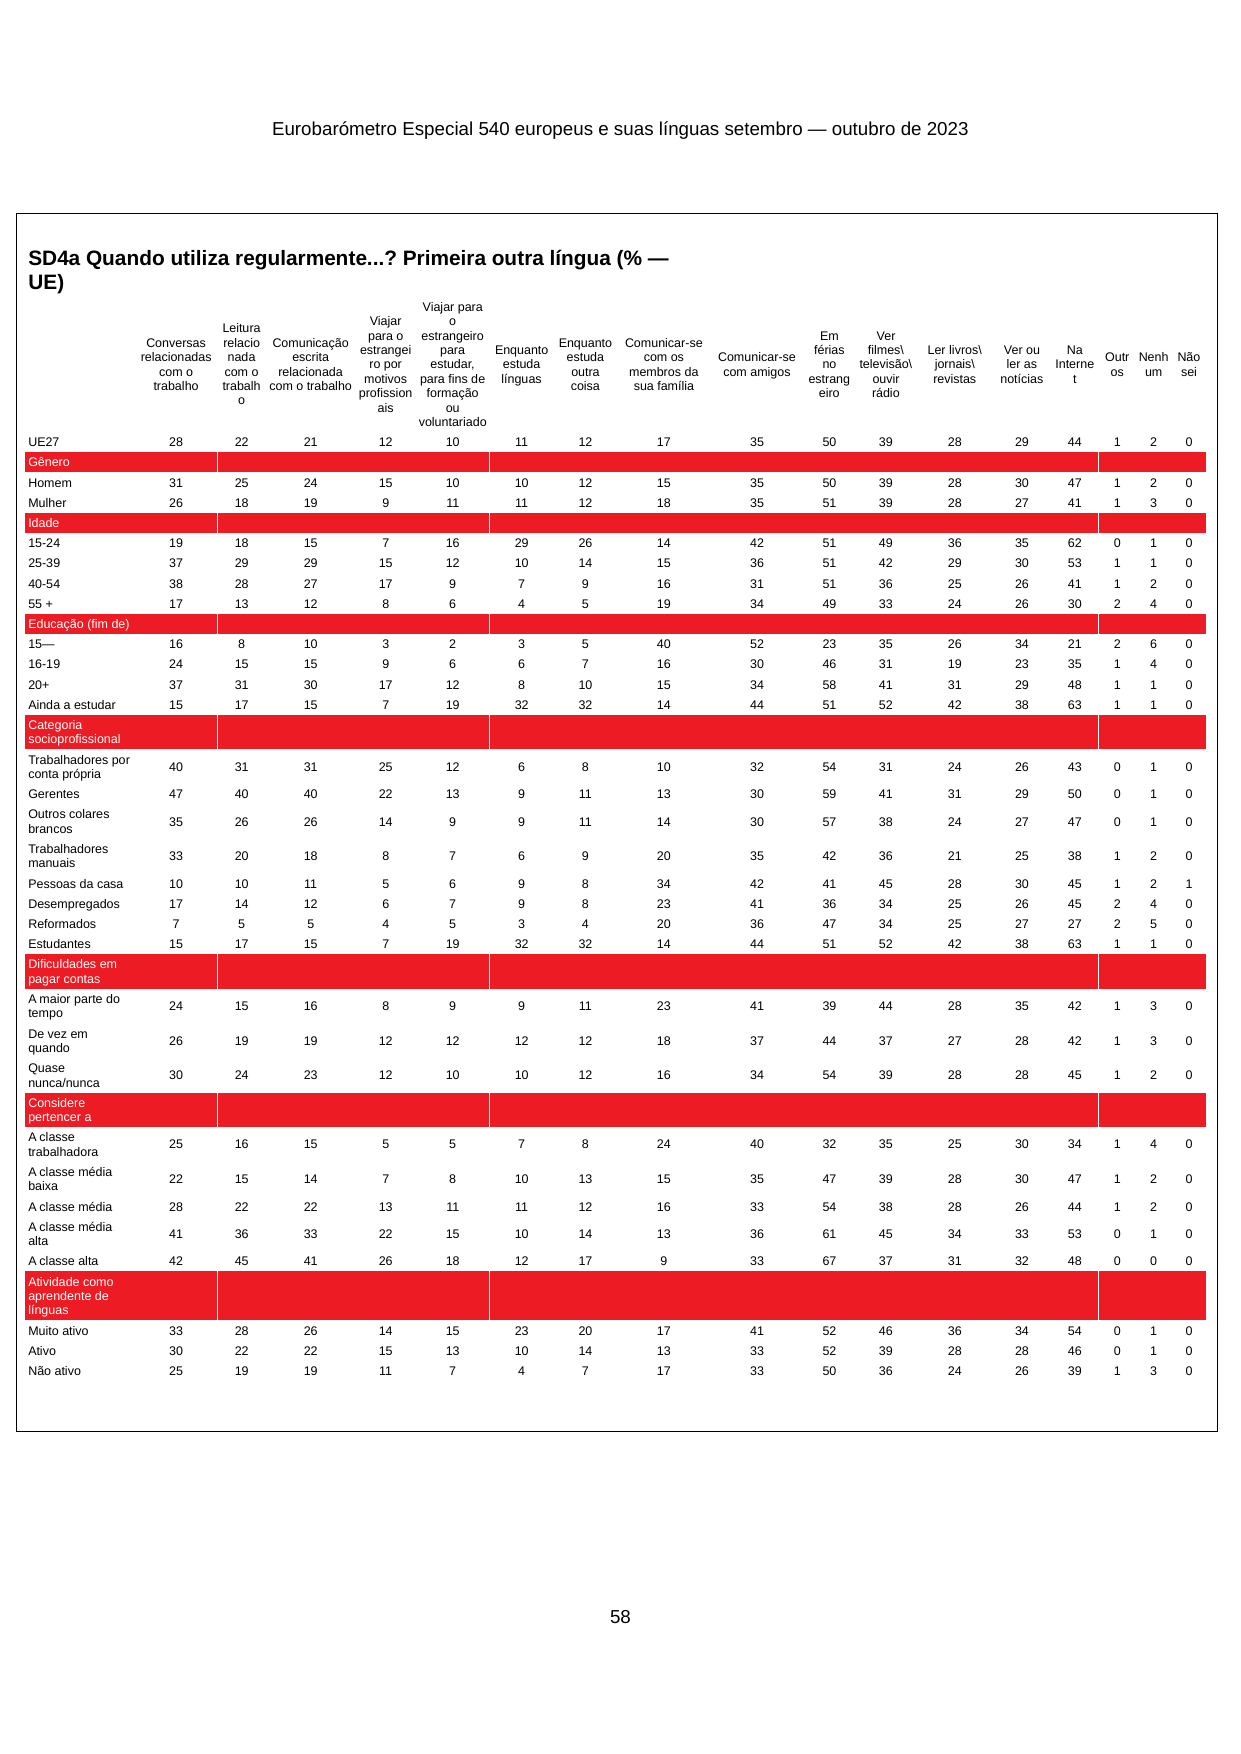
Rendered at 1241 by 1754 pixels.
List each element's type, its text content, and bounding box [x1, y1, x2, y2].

table_cell 22 [356, 1216, 415, 1251]
table_cell 9 [490, 804, 553, 839]
table_cell 1 [1099, 573, 1135, 593]
table_cell 8 [553, 873, 617, 893]
table_cell 35 [1051, 654, 1098, 674]
table_cell 22 [134, 1162, 217, 1196]
table_cell 0 [1171, 432, 1206, 452]
table_cell [916, 954, 993, 989]
table_cell 2 [1135, 1162, 1171, 1196]
table_cell Comunicar-se com amigos [710, 297, 803, 432]
table_cell 12 [265, 894, 356, 914]
table_cell 27 [993, 804, 1051, 839]
table_cell 26 [134, 493, 217, 513]
table_cell 19 [218, 1023, 265, 1058]
table_cell 16 [218, 1127, 265, 1162]
table_cell 37 [855, 1023, 916, 1058]
table_cell 26 [553, 533, 617, 553]
table_cell 20+ [25, 674, 134, 694]
table_cell 39 [855, 472, 916, 492]
table_cell 33 [134, 839, 217, 873]
table_cell 6 [356, 894, 415, 914]
table_cell 9 [490, 989, 553, 1023]
table_cell 10 [490, 553, 553, 573]
table_cell [356, 614, 415, 634]
table_cell 28 [916, 1058, 993, 1092]
table_cell [993, 452, 1051, 472]
table_cell 7 [134, 914, 217, 934]
table_cell 38 [1051, 839, 1098, 873]
table_cell 7 [356, 533, 415, 553]
table_cell 52 [855, 695, 916, 715]
table_cell 26 [993, 749, 1051, 784]
table_cell [1135, 614, 1171, 634]
table_cell 61 [803, 1216, 855, 1251]
table_cell 8 [415, 1162, 489, 1196]
table_cell 15 [265, 934, 356, 954]
table_cell 23 [490, 1320, 553, 1340]
table_cell 12 [553, 1196, 617, 1216]
table_cell 41 [1051, 493, 1098, 513]
table_cell 13 [617, 1340, 710, 1361]
table_cell [617, 715, 710, 749]
table_cell Ver ou ler as notícias [993, 297, 1051, 432]
table_cell 1 [1171, 873, 1206, 893]
table_cell 1 [1099, 1058, 1135, 1092]
table_cell 9 [617, 1251, 710, 1271]
table_cell [415, 614, 489, 634]
table_cell [218, 954, 265, 989]
table_cell 12 [415, 1023, 489, 1058]
table_cell 17 [134, 894, 217, 914]
table_cell Gênero [25, 452, 134, 472]
table_cell 34 [993, 634, 1051, 654]
table_cell 63 [1051, 695, 1098, 715]
table_cell 1 [1099, 472, 1135, 492]
table_cell 8 [356, 839, 415, 873]
table_cell 26 [993, 894, 1051, 914]
table_cell 1 [1099, 553, 1135, 573]
table_cell [1051, 954, 1098, 989]
table_cell 0 [1171, 749, 1206, 784]
table_cell Enquanto estuda línguas [490, 297, 553, 432]
table_cell 8 [356, 989, 415, 1023]
table_cell 45 [1051, 873, 1098, 893]
table_cell 35 [710, 432, 803, 452]
table_cell 24 [134, 654, 217, 674]
table_cell Em férias no estrangeiro [803, 297, 855, 432]
table_cell 20 [617, 839, 710, 873]
table_cell 28 [218, 1320, 265, 1340]
table_header [916, 243, 993, 297]
table_cell 11 [490, 493, 553, 513]
table_cell 53 [1051, 1216, 1098, 1251]
table_cell 12 [553, 1058, 617, 1092]
table_cell 26 [916, 634, 993, 654]
table_cell [490, 513, 553, 533]
table_cell 39 [855, 432, 916, 452]
table_header [1135, 243, 1171, 297]
table_cell 41 [134, 1216, 217, 1251]
table_cell 1 [1135, 804, 1171, 839]
table_cell [1099, 614, 1135, 634]
table_cell 14 [265, 1162, 356, 1196]
table_cell 10 [134, 873, 217, 893]
table_cell [134, 614, 217, 634]
table_cell 1 [1135, 695, 1171, 715]
table_cell 0 [1171, 1058, 1206, 1092]
table_cell Ativo [25, 1340, 134, 1361]
table_cell 19 [265, 1023, 356, 1058]
table_cell 67 [803, 1251, 855, 1271]
table_cell [218, 614, 265, 634]
table_cell 7 [415, 839, 489, 873]
table_cell 1 [1135, 533, 1171, 553]
table_cell 12 [553, 432, 617, 452]
table_cell 15 [415, 1216, 489, 1251]
table_cell 28 [993, 1340, 1051, 1361]
table_cell Idade [25, 513, 134, 533]
table_cell 39 [855, 493, 916, 513]
table_cell 8 [553, 749, 617, 784]
table_cell 36 [218, 1216, 265, 1251]
table_cell 24 [916, 804, 993, 839]
table_cell 35 [855, 634, 916, 654]
table_cell 0 [1171, 654, 1206, 674]
table_cell 30 [710, 784, 803, 804]
table_cell Pessoas da casa [25, 873, 134, 893]
table_cell [617, 614, 710, 634]
table_cell 50 [803, 472, 855, 492]
table_cell 45 [855, 873, 916, 893]
table_cell [710, 1093, 803, 1127]
table_cell 44 [1051, 1196, 1098, 1216]
table_cell 11 [356, 1361, 415, 1381]
table_cell 31 [916, 784, 993, 804]
table_cell 48 [1051, 1251, 1098, 1271]
table_cell [916, 1093, 993, 1127]
table_cell 30 [993, 1127, 1051, 1162]
table_cell 10 [415, 472, 489, 492]
table_cell [710, 513, 803, 533]
table_cell 12 [415, 749, 489, 784]
table_cell 25 [916, 914, 993, 934]
table_cell [553, 715, 617, 749]
table_cell [553, 452, 617, 472]
table_cell 28 [916, 493, 993, 513]
table_cell 30 [265, 674, 356, 694]
table_cell 17 [553, 1251, 617, 1271]
table_cell 42 [916, 934, 993, 954]
table_cell 26 [356, 1251, 415, 1271]
table_cell [553, 1093, 617, 1127]
table_cell [356, 513, 415, 533]
table_cell [1171, 715, 1206, 749]
table_cell 0 [1099, 804, 1135, 839]
table_cell 7 [415, 894, 489, 914]
table_cell [803, 1093, 855, 1127]
table_cell 0 [1171, 934, 1206, 954]
table_cell 29 [993, 784, 1051, 804]
table_cell 27 [993, 493, 1051, 513]
table_cell [855, 614, 916, 634]
table_cell 0 [1171, 493, 1206, 513]
table_cell 33 [265, 1216, 356, 1251]
table_cell [1135, 1381, 1171, 1401]
table_cell 26 [265, 1320, 356, 1340]
table_cell 1 [1135, 749, 1171, 784]
table_cell 7 [356, 934, 415, 954]
table_cell 12 [415, 553, 489, 573]
table_cell [993, 715, 1051, 749]
table_cell 6 [490, 839, 553, 873]
table_cell 10 [490, 1340, 553, 1361]
table_cell 25 [134, 1361, 217, 1381]
table_cell 11 [553, 804, 617, 839]
table_cell 14 [356, 804, 415, 839]
table_cell 4 [356, 914, 415, 934]
table_cell 25 [916, 573, 993, 593]
table_cell 41 [1051, 573, 1098, 593]
table_cell 2 [1099, 594, 1135, 614]
table_cell [134, 1271, 217, 1320]
table_header [710, 243, 803, 297]
table_cell 0 [1171, 594, 1206, 614]
table_cell [25, 297, 134, 432]
table_cell [1135, 513, 1171, 533]
table_cell [803, 452, 855, 472]
table_cell 13 [553, 1162, 617, 1196]
table_cell A classe alta [25, 1251, 134, 1271]
table_cell Trabalhadores manuais [25, 839, 134, 873]
table_cell 35 [710, 839, 803, 873]
table_cell Ver filmes\televisão\ouvir rádio [855, 297, 916, 432]
table_cell 29 [490, 533, 553, 553]
table_cell 1 [1099, 934, 1135, 954]
table_cell 5 [553, 634, 617, 654]
table_cell 5 [1135, 914, 1171, 934]
table_cell [710, 954, 803, 989]
table_header SD4a Quando utiliza regularmente...? Primeira outra língua (% — UE) [25, 243, 710, 297]
table_cell 23 [803, 634, 855, 654]
table_cell 45 [855, 1216, 916, 1251]
table_cell [218, 513, 265, 533]
table_cell 24 [617, 1127, 710, 1162]
table_cell [803, 1271, 855, 1320]
table_cell 47 [803, 1162, 855, 1196]
table_cell 30 [134, 1340, 217, 1361]
table_cell 49 [855, 533, 916, 553]
table_cell 42 [1051, 1023, 1098, 1058]
table_cell 58 [803, 674, 855, 694]
table_cell 14 [553, 553, 617, 573]
table_cell 22 [265, 1196, 356, 1216]
table_cell 16-19 [25, 654, 134, 674]
table_cell 30 [993, 1162, 1051, 1196]
table_cell 10 [265, 634, 356, 654]
table_cell 0 [1171, 1023, 1206, 1058]
table_cell 1 [1135, 674, 1171, 694]
table_cell 40 [134, 749, 217, 784]
table_cell 31 [916, 674, 993, 694]
table_cell 0 [1171, 1320, 1206, 1340]
table_cell A classe média alta [25, 1216, 134, 1251]
table_cell 0 [1099, 1320, 1135, 1340]
table_cell 3 [1135, 1023, 1171, 1058]
table_cell 31 [916, 1251, 993, 1271]
table_cell 10 [415, 1058, 489, 1092]
table_cell [356, 1093, 415, 1127]
table_cell 25-39 [25, 553, 134, 573]
table_cell 39 [803, 989, 855, 1023]
table_cell 44 [1051, 432, 1098, 452]
table_cell 0 [1171, 472, 1206, 492]
table_cell 0 [1171, 804, 1206, 839]
table_cell 5 [415, 1127, 489, 1162]
table_cell 42 [134, 1251, 217, 1271]
table_cell 34 [710, 674, 803, 694]
table_cell 16 [265, 989, 356, 1023]
table_cell 17 [218, 934, 265, 954]
table_cell [265, 1271, 356, 1320]
table_cell 0 [1171, 894, 1206, 914]
table_cell [553, 513, 617, 533]
table_cell [916, 513, 993, 533]
table_cell [1171, 614, 1206, 634]
table_cell 18 [617, 493, 710, 513]
table_cell 8 [490, 674, 553, 694]
table_cell 0 [1171, 1251, 1206, 1271]
table_cell 2 [1135, 873, 1171, 893]
table_cell 23 [617, 989, 710, 1023]
table_cell 19 [134, 533, 217, 553]
table_cell 15 [356, 472, 415, 492]
table_cell 26 [993, 594, 1051, 614]
table_cell 0 [1171, 573, 1206, 593]
table_cell [710, 452, 803, 472]
table_cell [993, 614, 1051, 634]
table_cell 10 [490, 472, 553, 492]
table_cell [553, 614, 617, 634]
table_cell [265, 513, 356, 533]
table_cell 55 + [25, 594, 134, 614]
table_cell 14 [617, 533, 710, 553]
table_cell 24 [218, 1058, 265, 1092]
table_cell [993, 513, 1051, 533]
table_cell 7 [553, 1361, 617, 1381]
table_cell 54 [803, 749, 855, 784]
table_cell Nenhum [1135, 297, 1171, 432]
table_cell 39 [855, 1058, 916, 1092]
table_cell 47 [1051, 1162, 1098, 1196]
table_cell 33 [710, 1361, 803, 1381]
table_cell 15 [617, 553, 710, 573]
table_cell [553, 954, 617, 989]
table_cell [617, 513, 710, 533]
table_cell [1051, 1381, 1098, 1401]
table_cell 24 [134, 989, 217, 1023]
table_cell 0 [1099, 1340, 1135, 1361]
table_cell 37 [710, 1023, 803, 1058]
table_cell 26 [218, 804, 265, 839]
table_cell 47 [134, 784, 217, 804]
table_cell 1 [1099, 1023, 1135, 1058]
table_cell 51 [803, 493, 855, 513]
table_cell [1135, 452, 1171, 472]
table_cell 18 [218, 533, 265, 553]
table_cell Quase nunca/nunca [25, 1058, 134, 1092]
table_cell 40 [617, 634, 710, 654]
table_cell 2 [1135, 573, 1171, 593]
table_cell 31 [265, 749, 356, 784]
table_cell [1099, 1271, 1135, 1320]
table_cell 23 [617, 894, 710, 914]
table_cell 15 [617, 472, 710, 492]
table_cell 47 [803, 914, 855, 934]
table_cell 0 [1171, 1216, 1206, 1251]
table_cell 24 [265, 472, 356, 492]
table_cell 20 [553, 1320, 617, 1340]
table_cell 14 [553, 1340, 617, 1361]
table_cell 31 [710, 573, 803, 593]
table_cell 19 [916, 654, 993, 674]
table_cell 18 [265, 839, 356, 873]
table_cell 7 [553, 654, 617, 674]
table_cell Enquanto estuda outra coisa [553, 297, 617, 432]
table_cell 5 [356, 1127, 415, 1162]
table_cell [490, 452, 553, 472]
table_cell 21 [916, 839, 993, 873]
table_cell 2 [1135, 1058, 1171, 1092]
table_cell 2 [1099, 634, 1135, 654]
table_cell 25 [916, 1127, 993, 1162]
table_cell 0 [1135, 1251, 1171, 1271]
table_cell 13 [356, 1196, 415, 1216]
table_cell 1 [1099, 839, 1135, 873]
table_cell 0 [1171, 1196, 1206, 1216]
table_cell A classe média [25, 1196, 134, 1216]
table_cell 54 [803, 1196, 855, 1216]
table_cell 17 [218, 695, 265, 715]
table_cell 14 [617, 804, 710, 839]
table_cell 9 [490, 784, 553, 804]
table_cell [265, 1093, 356, 1127]
table_cell 0 [1171, 914, 1206, 934]
table_cell 1 [1135, 934, 1171, 954]
table_cell 15 [265, 695, 356, 715]
table_cell 6 [1135, 634, 1171, 654]
table_cell 36 [916, 1320, 993, 1340]
table_cell [490, 954, 553, 989]
table_cell 12 [356, 1058, 415, 1092]
table_cell 36 [855, 573, 916, 593]
table_cell [265, 452, 356, 472]
table_cell [1051, 1093, 1098, 1127]
table_cell 18 [415, 1251, 489, 1271]
table_cell [134, 452, 217, 472]
table_cell 1 [1099, 1127, 1135, 1162]
table_cell 37 [134, 553, 217, 573]
table_cell 38 [993, 934, 1051, 954]
table_cell 39 [855, 1162, 916, 1196]
table_cell 25 [993, 839, 1051, 873]
table_cell 20 [218, 839, 265, 873]
table_cell 15 [134, 695, 217, 715]
table_cell 6 [415, 873, 489, 893]
table_cell A maior parte do tempo [25, 989, 134, 1023]
table_cell 10 [553, 674, 617, 694]
table_cell 14 [617, 934, 710, 954]
table_cell Viajar para o estrangeiro para estudar, para fins de formação ou voluntariado [415, 297, 489, 432]
table_cell 19 [218, 1361, 265, 1381]
table_cell 35 [134, 804, 217, 839]
table_cell [1171, 954, 1206, 989]
table_cell 52 [803, 1340, 855, 1361]
table_cell 21 [265, 432, 356, 452]
table_cell 15 [617, 1162, 710, 1196]
table_cell [855, 954, 916, 989]
table_cell [916, 452, 993, 472]
table_cell 32 [710, 749, 803, 784]
table_cell 57 [803, 804, 855, 839]
table_cell 54 [803, 1058, 855, 1092]
table_cell 51 [803, 934, 855, 954]
table_header [855, 243, 916, 297]
table_cell 7 [356, 1162, 415, 1196]
table_cell [803, 954, 855, 989]
table_cell 14 [617, 695, 710, 715]
table_cell 15 [265, 533, 356, 553]
table_cell 48 [1051, 674, 1098, 694]
table_header [1099, 243, 1135, 297]
table_cell Estudantes [25, 934, 134, 954]
table_cell 14 [553, 1216, 617, 1251]
table_cell 36 [855, 839, 916, 873]
table_cell Gerentes [25, 784, 134, 804]
table_cell 24 [916, 594, 993, 614]
table_cell 34 [617, 873, 710, 893]
table_cell [710, 1271, 803, 1320]
table_cell 34 [855, 914, 916, 934]
table_cell [1171, 452, 1206, 472]
table_cell 24 [916, 1361, 993, 1381]
table_cell 5 [265, 914, 356, 934]
table_cell 27 [916, 1023, 993, 1058]
table_cell 22 [218, 432, 265, 452]
table_cell 15 [218, 989, 265, 1023]
table_cell 28 [916, 472, 993, 492]
table_cell 28 [916, 873, 993, 893]
table_cell 54 [1051, 1320, 1098, 1340]
table_cell 42 [855, 553, 916, 573]
table_cell [490, 1093, 553, 1127]
table_cell 28 [916, 1196, 993, 1216]
table_cell 33 [134, 1320, 217, 1340]
table_cell 0 [1171, 839, 1206, 873]
table_cell [1171, 1271, 1206, 1320]
table_cell 17 [617, 432, 710, 452]
table_cell 50 [1051, 784, 1098, 804]
table_cell 12 [415, 674, 489, 694]
table_cell 17 [356, 573, 415, 593]
table_cell 11 [553, 989, 617, 1023]
table_cell 3 [1135, 1361, 1171, 1381]
table_cell [415, 1271, 489, 1320]
table_cell 0 [1099, 749, 1135, 784]
table_cell 15 [218, 654, 265, 674]
table_cell 26 [993, 1361, 1051, 1381]
table_cell 3 [356, 634, 415, 654]
table_cell 31 [218, 674, 265, 694]
table_cell 0 [1171, 1340, 1206, 1361]
table_cell Atividade como aprendente de línguas [25, 1271, 134, 1320]
table_cell 36 [803, 894, 855, 914]
table_cell [1051, 614, 1098, 634]
table_header [1171, 243, 1206, 297]
table_cell [916, 614, 993, 634]
table_cell [1171, 1381, 1206, 1401]
table_cell [415, 1093, 489, 1127]
table_cell 33 [993, 1216, 1051, 1251]
table_cell 20 [617, 914, 710, 934]
table_cell [134, 513, 217, 533]
table_cell 28 [916, 989, 993, 1023]
table_cell 36 [916, 533, 993, 553]
table_cell 28 [134, 1196, 217, 1216]
table_cell 16 [617, 1058, 710, 1092]
table_cell 14 [356, 1320, 415, 1340]
table_cell Viajar para o estrangeiro por motivos profissionais [356, 297, 415, 432]
table_cell Ainda a estudar [25, 695, 134, 715]
table_cell 1 [1099, 493, 1135, 513]
table_cell 9 [553, 573, 617, 593]
table_cell [1099, 715, 1135, 749]
table_cell 28 [993, 1023, 1051, 1058]
table_cell Conversas relacionadas com o trabalho [134, 297, 217, 432]
table_cell 4 [1135, 654, 1171, 674]
table_cell 44 [855, 989, 916, 1023]
table_cell Educação (fim de) [25, 614, 134, 634]
table_cell 23 [993, 654, 1051, 674]
table_cell [855, 715, 916, 749]
table_cell [1051, 452, 1098, 472]
table_cell 16 [134, 634, 217, 654]
table_cell [1099, 452, 1135, 472]
table_cell 15 [265, 654, 356, 674]
table_cell [265, 954, 356, 989]
table_cell 21 [1051, 634, 1098, 654]
table_cell 8 [356, 594, 415, 614]
table_cell 42 [803, 839, 855, 873]
table_cell [218, 1271, 265, 1320]
table_cell 53 [1051, 553, 1098, 573]
table_cell [993, 954, 1051, 989]
table_cell 41 [855, 674, 916, 694]
table_cell 13 [415, 784, 489, 804]
table_cell 41 [855, 784, 916, 804]
table_cell 28 [134, 432, 217, 452]
table_cell 19 [617, 594, 710, 614]
table_cell [617, 954, 710, 989]
table_cell [1135, 954, 1171, 989]
table_cell 26 [265, 804, 356, 839]
table_cell 29 [265, 553, 356, 573]
table_cell 49 [803, 594, 855, 614]
table_cell 0 [1171, 1127, 1206, 1162]
table_cell 35 [993, 533, 1051, 553]
table_cell [710, 614, 803, 634]
table_cell 34 [1051, 1127, 1098, 1162]
table_cell [490, 715, 553, 749]
table_header [993, 243, 1051, 297]
table_cell 30 [1051, 594, 1098, 614]
table_cell Mulher [25, 493, 134, 513]
table_cell 42 [710, 873, 803, 893]
table_cell [617, 452, 710, 472]
table_cell 30 [993, 472, 1051, 492]
table_cell 33 [710, 1251, 803, 1271]
table_cell 34 [710, 1058, 803, 1092]
table_cell 1 [1135, 553, 1171, 573]
table_cell 1 [1099, 989, 1135, 1023]
table_cell [1099, 513, 1135, 533]
table_cell Leitura relacionada com o trabalho [218, 297, 265, 432]
table_cell [1051, 1271, 1098, 1320]
table_cell [415, 715, 489, 749]
table_cell 4 [490, 594, 553, 614]
table_cell 15 [265, 1127, 356, 1162]
table_cell [710, 715, 803, 749]
table_cell 8 [553, 1127, 617, 1162]
table_cell Na Internet [1051, 297, 1098, 432]
table_cell 34 [993, 1320, 1051, 1340]
table_cell [1135, 715, 1171, 749]
table_cell 2 [1099, 894, 1135, 914]
table_cell 0 [1099, 784, 1135, 804]
table_cell 9 [415, 573, 489, 593]
table_cell 8 [218, 634, 265, 654]
table_cell 34 [916, 1216, 993, 1251]
table_cell 41 [710, 989, 803, 1023]
table_cell 9 [415, 989, 489, 1023]
table_cell 2 [1099, 914, 1135, 934]
table_cell [356, 954, 415, 989]
table_cell 0 [1171, 553, 1206, 573]
table_cell 28 [916, 1340, 993, 1361]
table_cell 31 [855, 654, 916, 674]
table_cell 12 [553, 1023, 617, 1058]
table_cell 35 [855, 1127, 916, 1162]
table_cell 26 [134, 1023, 217, 1058]
table_cell [1171, 1093, 1206, 1127]
table_cell 42 [1051, 989, 1098, 1023]
table_cell 28 [916, 432, 993, 452]
table_cell 19 [265, 493, 356, 513]
table_cell Não sei [1171, 297, 1206, 432]
table_cell 3 [1135, 989, 1171, 1023]
table_cell 1 [1135, 1216, 1171, 1251]
table_cell 1 [1135, 1340, 1171, 1361]
table_cell 4 [1135, 1127, 1171, 1162]
table_cell 10 [415, 432, 489, 452]
table_cell 9 [490, 894, 553, 914]
table_cell 19 [265, 1361, 356, 1381]
table_cell 12 [490, 1251, 553, 1271]
table_cell 10 [490, 1216, 553, 1251]
table_cell 25 [916, 894, 993, 914]
table_cell 10 [617, 749, 710, 784]
table_cell 12 [553, 472, 617, 492]
table_cell 11 [415, 493, 489, 513]
table_cell 32 [993, 1251, 1051, 1271]
table_header [1051, 243, 1098, 297]
table_cell 39 [855, 1340, 916, 1361]
table_cell 45 [1051, 1058, 1098, 1092]
table_cell 31 [134, 472, 217, 492]
table_cell 12 [356, 432, 415, 452]
table_cell 0 [1171, 634, 1206, 654]
table_cell 1 [1135, 1320, 1171, 1340]
table_cell 3 [1135, 493, 1171, 513]
table_cell 27 [1051, 914, 1098, 934]
table_cell 0 [1171, 784, 1206, 804]
table_cell Não ativo [25, 1361, 134, 1381]
table_cell 16 [617, 654, 710, 674]
table_cell [855, 1093, 916, 1127]
table_cell 32 [553, 934, 617, 954]
table_cell 34 [710, 594, 803, 614]
table_cell 33 [710, 1340, 803, 1361]
table_cell 15 [134, 934, 217, 954]
table_cell 28 [218, 573, 265, 593]
table_cell 0 [1099, 1251, 1135, 1271]
table_cell [415, 452, 489, 472]
table_cell 22 [218, 1196, 265, 1216]
table_cell 29 [218, 553, 265, 573]
table_cell 37 [855, 1251, 916, 1271]
table_cell 33 [855, 594, 916, 614]
table_cell 0 [1171, 695, 1206, 715]
table_cell 7 [490, 573, 553, 593]
table_cell 47 [1051, 472, 1098, 492]
table_cell 45 [218, 1251, 265, 1271]
table_cell 6 [490, 654, 553, 674]
table_cell Comunicação escrita relacionada com o trabalho [265, 297, 356, 432]
table_cell 44 [710, 934, 803, 954]
table_cell [25, 1381, 1051, 1401]
table_cell [1135, 1271, 1171, 1320]
table_cell 51 [803, 573, 855, 593]
table_cell 1 [1099, 1162, 1135, 1196]
table_cell 1 [1099, 1361, 1135, 1381]
table_cell 50 [803, 432, 855, 452]
table_cell 9 [356, 493, 415, 513]
table_cell 28 [993, 1058, 1051, 1092]
table_cell 1 [1099, 674, 1135, 694]
table_cell 37 [134, 674, 217, 694]
table_cell 52 [803, 1320, 855, 1340]
table_cell [1051, 715, 1098, 749]
table_cell 2 [1135, 839, 1171, 873]
table_cell UE27 [25, 432, 134, 452]
table_cell 40 [265, 784, 356, 804]
table_cell [1135, 1093, 1171, 1127]
table_cell Homem [25, 472, 134, 492]
table_cell 42 [710, 533, 803, 553]
table_cell 36 [710, 914, 803, 934]
table_cell 30 [710, 804, 803, 839]
table_cell 51 [803, 553, 855, 573]
table_cell 62 [1051, 533, 1098, 553]
table_cell 42 [916, 695, 993, 715]
table_cell 1 [1135, 784, 1171, 804]
table_cell Considere pertencer a [25, 1093, 134, 1127]
table_cell 5 [218, 914, 265, 934]
table_cell 35 [710, 472, 803, 492]
table_cell A classe trabalhadora [25, 1127, 134, 1162]
table_cell 30 [993, 553, 1051, 573]
table_cell 3 [490, 634, 553, 654]
table_cell 18 [617, 1023, 710, 1058]
table_cell [855, 1271, 916, 1320]
table_cell [356, 715, 415, 749]
table_header [803, 243, 855, 297]
table_cell [1099, 1381, 1135, 1401]
table_cell 16 [415, 533, 489, 553]
table_cell 29 [993, 432, 1051, 452]
table_cell 2 [1135, 472, 1171, 492]
table_cell 30 [710, 654, 803, 674]
table_cell 50 [803, 1361, 855, 1381]
table_cell 6 [415, 654, 489, 674]
table_cell 23 [265, 1058, 356, 1092]
table_cell [356, 1271, 415, 1320]
table_cell 9 [415, 804, 489, 839]
table_cell 52 [710, 634, 803, 654]
table_cell 35 [710, 493, 803, 513]
table_cell Categoria socioprofissional [25, 715, 134, 749]
table_cell 27 [265, 573, 356, 593]
table_cell 17 [134, 594, 217, 614]
table_cell 12 [490, 1023, 553, 1058]
table_cell 10 [490, 1162, 553, 1196]
table_cell 0 [1099, 533, 1135, 553]
table_cell 4 [1135, 594, 1171, 614]
table_cell 35 [993, 989, 1051, 1023]
table_cell 9 [356, 654, 415, 674]
table_cell [803, 614, 855, 634]
table_cell 11 [265, 873, 356, 893]
table_cell 52 [855, 934, 916, 954]
table_cell 18 [218, 493, 265, 513]
table_cell 6 [415, 594, 489, 614]
table_cell 11 [415, 1196, 489, 1216]
table_cell 43 [1051, 749, 1098, 784]
table_cell 41 [803, 873, 855, 893]
table_cell 28 [916, 1162, 993, 1196]
table_cell [265, 715, 356, 749]
table_cell 22 [265, 1340, 356, 1361]
table_cell 40 [710, 1127, 803, 1162]
table_cell [218, 1093, 265, 1127]
table_cell [855, 452, 916, 472]
table_cell 13 [617, 784, 710, 804]
table_cell 38 [993, 695, 1051, 715]
table_cell 36 [710, 553, 803, 573]
table_cell [415, 513, 489, 533]
table_cell 17 [617, 1361, 710, 1381]
table_cell 19 [415, 934, 489, 954]
table_cell 4 [1135, 894, 1171, 914]
table_cell 12 [553, 493, 617, 513]
table_cell 59 [803, 784, 855, 804]
table_cell Comunicar-se com os membros da sua família [617, 297, 710, 432]
table_cell 34 [855, 894, 916, 914]
table_cell 7 [356, 695, 415, 715]
table_cell 41 [710, 1320, 803, 1340]
table_cell 38 [855, 1196, 916, 1216]
table_cell 5 [356, 873, 415, 893]
table_cell [415, 954, 489, 989]
table_cell Dificuldades em pagar contas [25, 954, 134, 989]
table_cell 11 [553, 784, 617, 804]
table_cell 47 [1051, 804, 1098, 839]
table_cell [993, 1271, 1051, 1320]
table_cell 22 [218, 1340, 265, 1361]
table_cell De vez em quando [25, 1023, 134, 1058]
table_cell 63 [1051, 934, 1098, 954]
table_cell [1099, 1093, 1135, 1127]
table_cell [134, 1093, 217, 1127]
table_cell 15 [415, 1320, 489, 1340]
table_cell 46 [803, 654, 855, 674]
table_cell Ler livros\jornais\ revistas [916, 297, 993, 432]
table_cell [490, 1271, 553, 1320]
table_cell 33 [710, 1196, 803, 1216]
table_cell 2 [1135, 432, 1171, 452]
table_cell 15— [25, 634, 134, 654]
table_cell 19 [415, 695, 489, 715]
table_cell 17 [617, 1320, 710, 1340]
table_cell 15 [356, 553, 415, 573]
table_cell 41 [265, 1251, 356, 1271]
table_cell 15 [356, 1340, 415, 1361]
table_cell 31 [855, 749, 916, 784]
table_cell Reformados [25, 914, 134, 934]
table_cell 25 [356, 749, 415, 784]
table_cell 32 [490, 695, 553, 715]
table_cell [218, 452, 265, 472]
table_cell [1171, 513, 1206, 533]
table_cell [553, 1271, 617, 1320]
table_cell 46 [855, 1320, 916, 1340]
table_cell 6 [490, 749, 553, 784]
table_cell 10 [490, 1058, 553, 1092]
table_cell Trabalhadores por conta própria [25, 749, 134, 784]
table_cell 11 [490, 1196, 553, 1216]
table_cell 15 [617, 674, 710, 694]
table_cell 12 [265, 594, 356, 614]
table_cell 4 [553, 914, 617, 934]
table_cell 0 [1171, 1361, 1206, 1381]
table_cell [1099, 954, 1135, 989]
table_cell 29 [993, 674, 1051, 694]
table_cell 0 [1171, 1162, 1206, 1196]
table_cell 16 [617, 573, 710, 593]
table_cell 40 [218, 784, 265, 804]
table_cell 51 [803, 533, 855, 553]
table_cell 27 [993, 914, 1051, 934]
table_cell 44 [710, 695, 803, 715]
table_cell 38 [855, 804, 916, 839]
table_cell 26 [993, 573, 1051, 593]
table_cell [916, 715, 993, 749]
table_cell 30 [993, 873, 1051, 893]
table_cell 2 [415, 634, 489, 654]
table_cell 1 [1099, 654, 1135, 674]
table_cell Outros colares brancos [25, 804, 134, 839]
table_cell 0 [1171, 989, 1206, 1023]
table_cell 45 [1051, 894, 1098, 914]
table_cell 32 [553, 695, 617, 715]
table_cell Muito ativo [25, 1320, 134, 1340]
table_cell 1 [1099, 695, 1135, 715]
table_cell 4 [490, 1361, 553, 1381]
table_cell [1051, 513, 1098, 533]
table_cell [490, 614, 553, 634]
table_cell 29 [916, 553, 993, 573]
table_cell 36 [855, 1361, 916, 1381]
table_cell 51 [803, 695, 855, 715]
table_cell 10 [218, 873, 265, 893]
table_cell 32 [490, 934, 553, 954]
table_cell 7 [490, 1127, 553, 1162]
table_cell Outros [1099, 297, 1135, 432]
table_cell 25 [218, 472, 265, 492]
table_cell 9 [553, 839, 617, 873]
table_cell 13 [617, 1216, 710, 1251]
table_cell 17 [356, 674, 415, 694]
table_cell [134, 954, 217, 989]
table_cell 41 [710, 894, 803, 914]
table_cell 9 [490, 873, 553, 893]
table_cell [803, 513, 855, 533]
table_cell 13 [415, 1340, 489, 1361]
table_cell 5 [415, 914, 489, 934]
table_cell 12 [356, 1023, 415, 1058]
table_cell 1 [1099, 873, 1135, 893]
table_cell A classe média baixa [25, 1162, 134, 1196]
table_cell 39 [1051, 1361, 1098, 1381]
table_cell [916, 1271, 993, 1320]
table_cell 0 [1171, 674, 1206, 694]
table_cell 35 [710, 1162, 803, 1196]
table_cell 13 [218, 594, 265, 614]
table_cell 46 [1051, 1340, 1098, 1361]
table_cell [803, 715, 855, 749]
table_cell 1 [1099, 432, 1135, 452]
table_cell 38 [134, 573, 217, 593]
table_cell 36 [710, 1216, 803, 1251]
table_cell [218, 715, 265, 749]
table_cell 16 [617, 1196, 710, 1216]
table_cell 32 [803, 1127, 855, 1162]
table_cell 7 [415, 1361, 489, 1381]
table_cell [617, 1093, 710, 1127]
table_cell 30 [134, 1058, 217, 1092]
table_cell [356, 452, 415, 472]
table_cell 11 [490, 432, 553, 452]
table_cell [617, 1271, 710, 1320]
table_cell 25 [134, 1127, 217, 1162]
table_cell 22 [356, 784, 415, 804]
table_cell 44 [803, 1023, 855, 1058]
table_cell 0 [1171, 533, 1206, 553]
table_cell 15 [218, 1162, 265, 1196]
table_cell Desempregados [25, 894, 134, 914]
table_cell 1 [1099, 1196, 1135, 1216]
table_cell 8 [553, 894, 617, 914]
table_cell 26 [993, 1196, 1051, 1216]
table_cell 15-24 [25, 533, 134, 553]
table_cell 24 [916, 749, 993, 784]
table_cell 2 [1135, 1196, 1171, 1216]
table_cell 31 [218, 749, 265, 784]
table_cell [134, 715, 217, 749]
table_cell 5 [553, 594, 617, 614]
table_cell 40-54 [25, 573, 134, 593]
table_cell 0 [1099, 1216, 1135, 1251]
table_cell [993, 1093, 1051, 1127]
table_cell [265, 614, 356, 634]
table_cell [855, 513, 916, 533]
table_cell 14 [218, 894, 265, 914]
table_cell 3 [490, 914, 553, 934]
